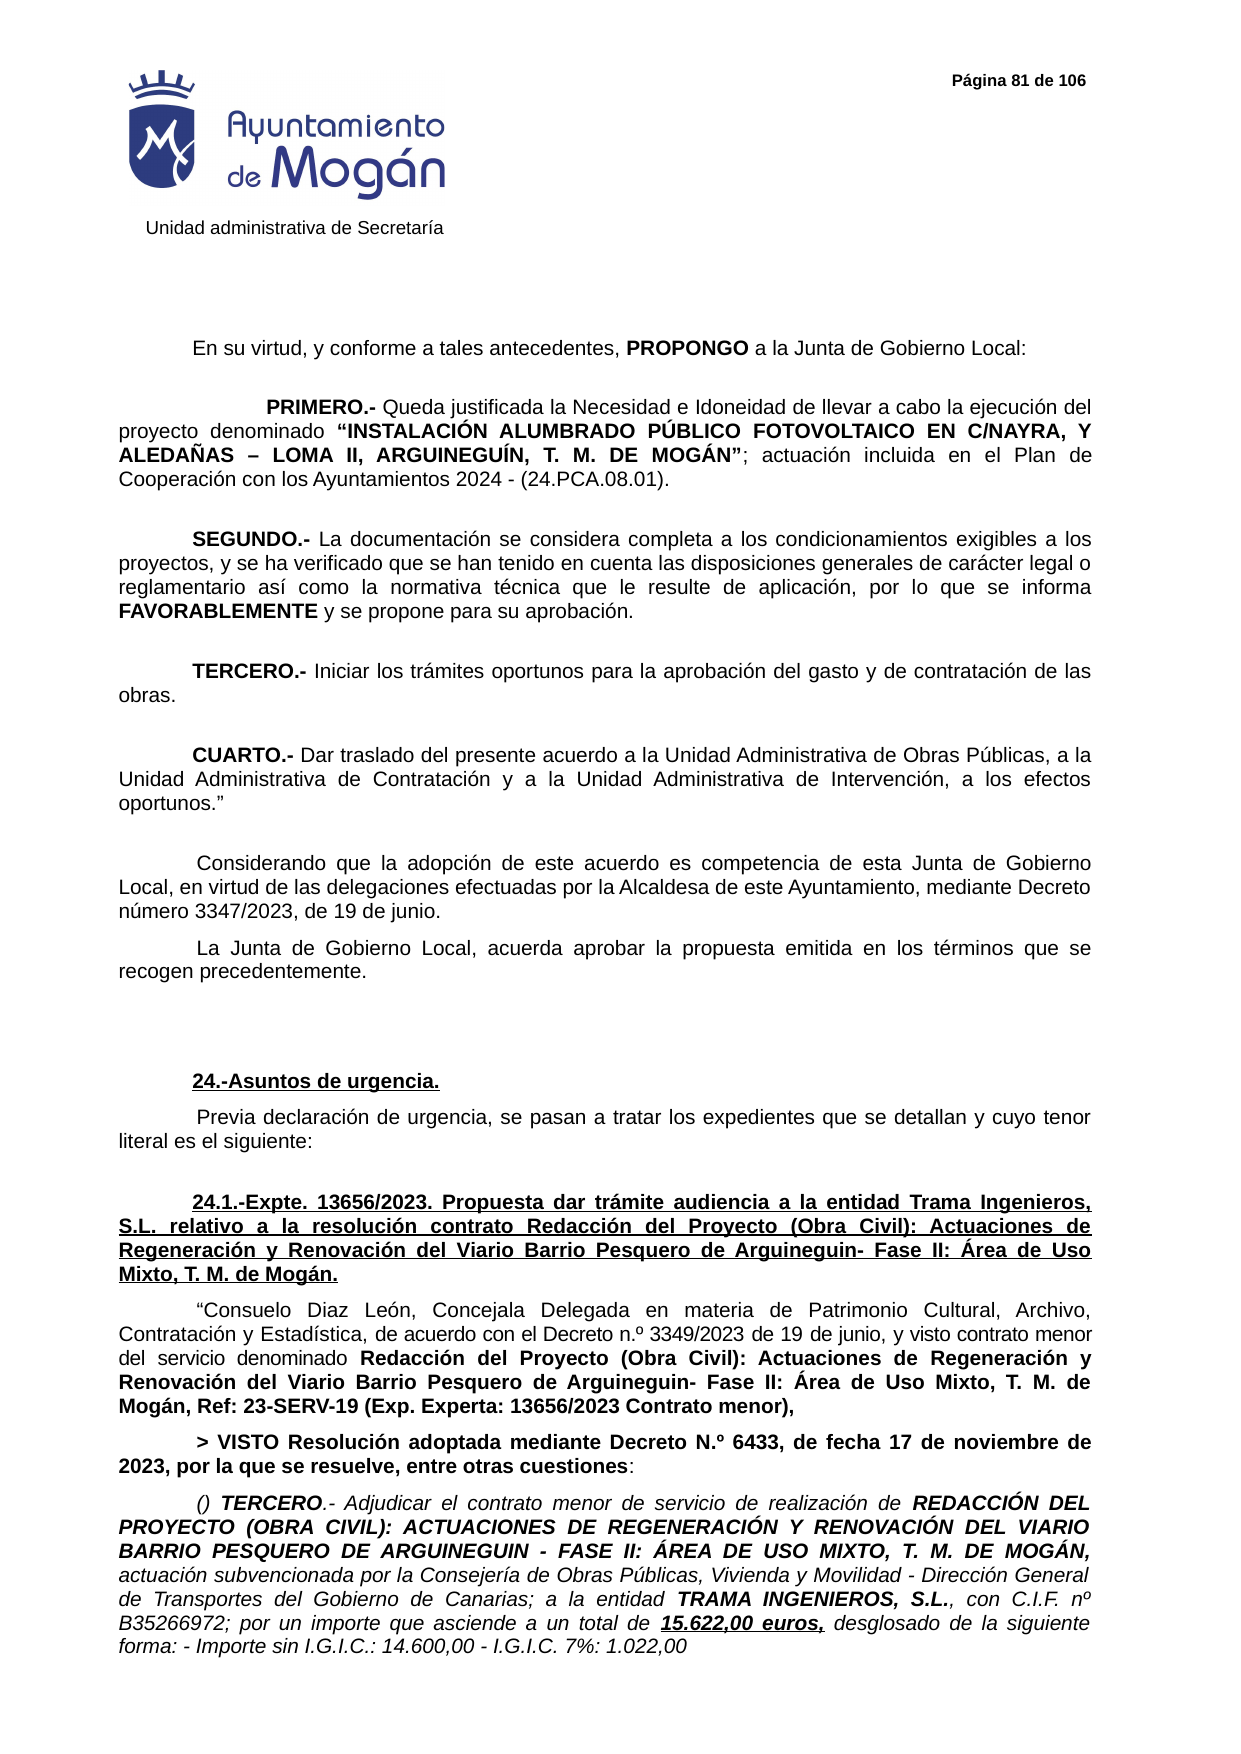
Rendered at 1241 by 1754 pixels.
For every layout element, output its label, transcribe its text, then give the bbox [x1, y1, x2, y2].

text Regeneración y Renovación del Viario Barrio Pesquero de Arguineguin- Fase II: Área de Uso [118, 1235, 1092, 1258]
text 24.1.-Expte. 13656/2023. Propuesta dar trámite audiencia a la entidad Trama Ingenieros, S.L. relativo a la resolución contrato Redacción del Proyecto (Obra Civil): Actuaciones de [118, 1166, 1092, 1234]
text () TERCERO.- Adjudicar el contrato menor de servicio de realización de REDACCIÓN DEL PROYECTO (OBRA CIVIL): ACTUACIONES DE REGENERACIÓN Y RENOVACIÓN DEL VIARIO BARRIO PESQUERO DE ARGUINEGUIN - FASE II: ÁREA DE USO MIXTO, T. M. DE MOGÁN, actuación subvencionada por la Consejería de Obras Públicas, Vivienda y Movilidad - Dirección General de Transportes del Gobierno de Canarias; a la entidad TRAMA INGENIEROS, S.L., con C.I.F. nº B35266972; por un importe que asciende a un total de 15.622,00 euros, desglosado de la siguiente forma: - Importe sin I.G.I.C.: 14.600,00 - I.G.I.C. 7%: 1.022,00 [118, 1491, 1092, 1658]
text 24.-Asuntos de urgencia. [118, 1069, 1092, 1093]
text TERCERO.- Iniciar los trámites oportunos para la aprobación del gasto y de contratación de las obras. [118, 659, 1092, 707]
text Previa declaración de urgencia, se pasan a tratar los expedientes que se detallan y cuyo tenor literal es el siguiente: [118, 1105, 1092, 1153]
text PRIMERO.- Queda justificada la Necesidad e Idoneidad de llevar a cabo la ejecución del proyecto denominado “INSTALACIÓN ALUMBRADO PÚBLICO FOTOVOLTAICO EN C/NAYRA, Y ALEDAÑAS – LOMA II, ARGUINEGUÍN, T. M. DE MOGÁN”; actuación incluida en el Plan de Cooperación con los Ayuntamientos 2024 - (24.PCA.08.01). [118, 395, 1092, 491]
text Considerando que la adopción de este acuerdo es competencia de esta Junta de Gobierno Local, en virtud de las delegaciones efectuadas por la Alcaldesa de este Ayuntamiento, mediante Decreto número 3347/2023, de 19 de junio. [118, 851, 1092, 923]
text La Junta de Gobierno Local, acuerda aprobar la propuesta emitida en los términos que se recogen precedentemente. [118, 935, 1092, 983]
text “Consuelo Diaz León, Concejala Delegada en materia de Patrimonio Cultural, Archivo, Contratación y Estadística, de acuerdo con el Decreto n.º 3349/2023 de 19 de junio, y visto contrato menor del servicio denominado Redacción del Proyecto (Obra Civil): Actuaciones de Regeneración y Renovación del Viario Barrio Pesquero de Arguineguin- Fase II: Área de Uso Mixto, T. M. de Mogán, Ref: 23-SERV-19 (Exp. Experta: 13656/2023 Contrato menor), [118, 1298, 1092, 1418]
picture [128, 70, 445, 206]
text SEGUNDO.- La documentación se considera completa a los condicionamientos exigibles a los proyectos, y se ha verificado que se han tenido en cuenta las disposiciones generales de carácter legal o reglamentario así como la normativa técnica que le resulte de aplicación, por lo que se informa FAVORABLEMENTE y se propone para su aprobación. [118, 527, 1092, 623]
text En su virtud, y conforme a tales antecedentes, PROPONGO a la Junta de Gobierno Local: [118, 335, 1092, 359]
text > VISTO Resolución adoptada mediante Decreto N.º 6433, de fecha 17 de noviembre de 2023, por la que se resuelve, entre otras cuestiones: [118, 1430, 1092, 1478]
text CUARTO.- Dar traslado del presente acuerdo a la Unidad Administrativa de Obras Públicas, a la Unidad Administrativa de Contratación y a la Unidad Administrativa de Intervención, a los efectos oportunos.” [118, 743, 1092, 814]
text Mixto, T. M. de Mogán. [118, 1259, 1092, 1285]
